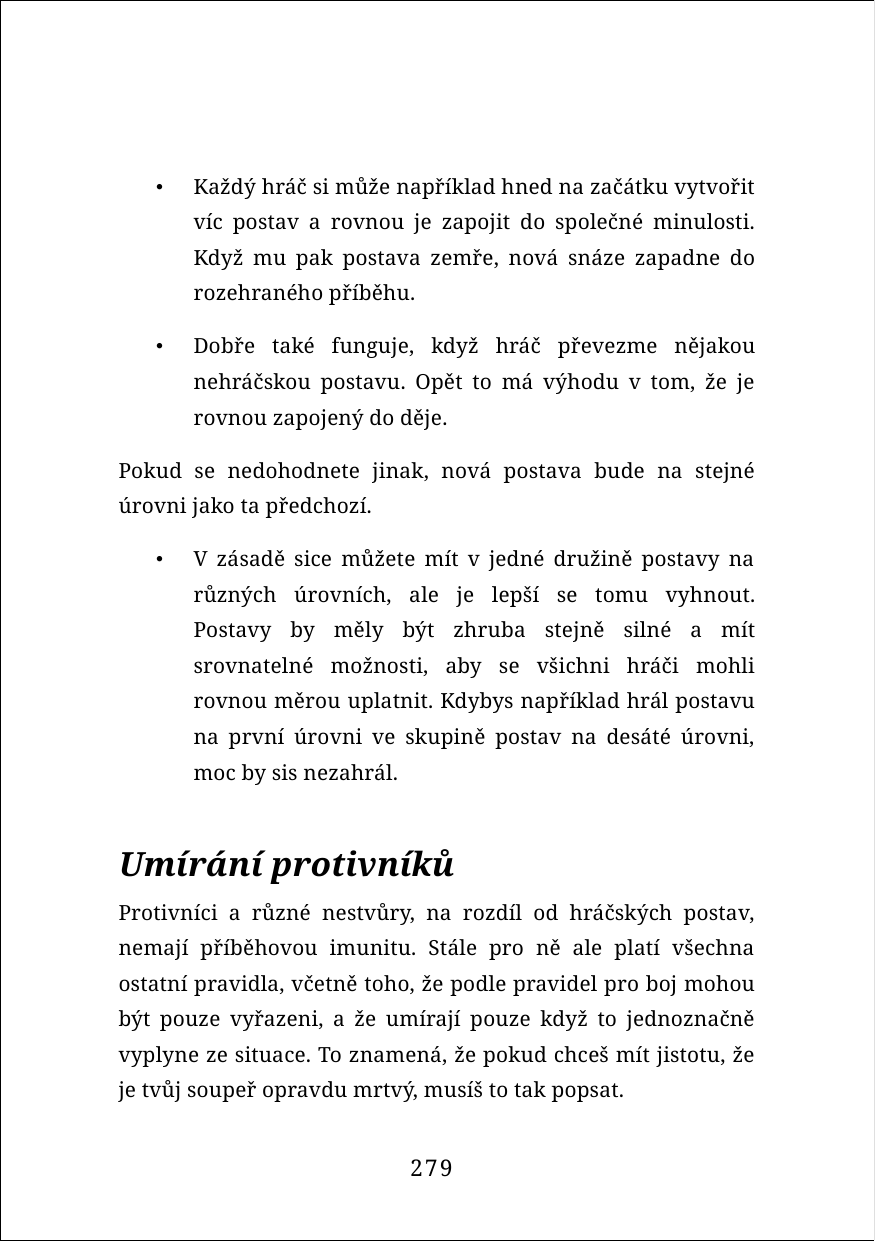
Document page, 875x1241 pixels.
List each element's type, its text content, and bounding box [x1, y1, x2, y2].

list Dobře také funguje, když hráč převezme nějakou nehráčskou postavu. Opět to má výhodu v tom, že je rovnou zapojený do děje. [156, 332, 756, 431]
subtitle Umírání protivníků [118, 841, 756, 886]
text Pokud se nedohodnete jinak, nová postava bude na stejné úrovni jako ta předchozí. [118, 456, 756, 520]
list Každý hráč si může například hned na začátku vytvořit víc postav a rovnou je zapojit do společné minulosti. Když mu pak postava zemře, nová snáze zapadne do rozehraného příběhu. [156, 172, 756, 307]
text Protivníci a různé nestvůry, na rozdíl od hráčských postav, nemají příběhovou imunitu. Stále pro ně ale platí všechna ostatní pravidla, včetně toho, že podle pravidel pro boj mohou být pouze vyřazeni, a že umírají pouze když to jednoznačně vyplyne ze situace. To znamená, že pokud chceš mít jistotu, že je tvůj soupeř opravdu mrtvý, musíš to tak popsat. [118, 898, 756, 1104]
list V zásadě sice můžete mít v jedné družině postavy na různých úrovních, ale je lepší se tomu vyhnout. Postavy by měly být zhruba stejně silné a mít srovnatelné možnosti, aby se všichni hráči mohli rovnou měrou uplatnit. Kdybys například hrál postavu na první úrovni ve skupině postav na desáté úrovni, moc by sis nezahrál. [156, 544, 756, 786]
